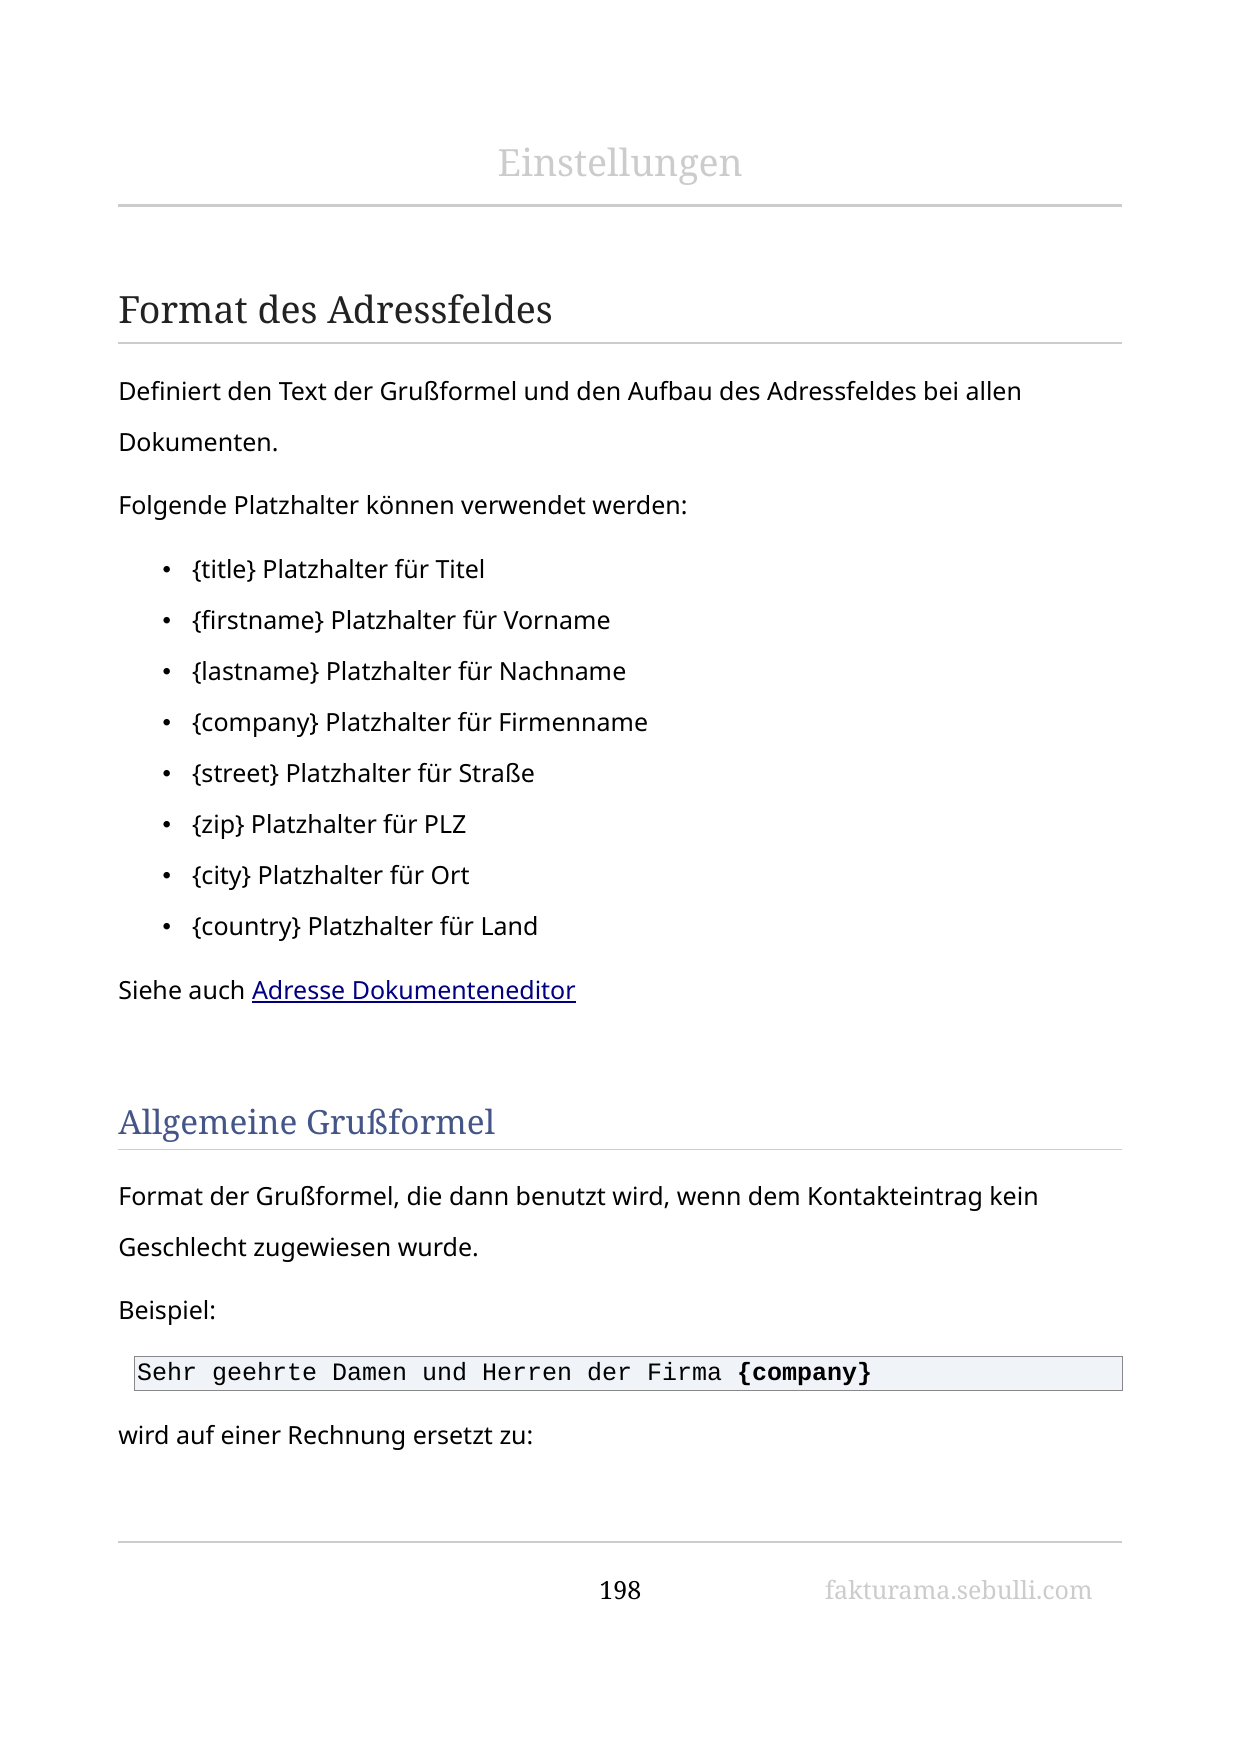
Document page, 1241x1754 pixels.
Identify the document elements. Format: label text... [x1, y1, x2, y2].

text Siehe auch Adresse Dokumenteneditor [118, 972, 1122, 1006]
subtitle Allgemeine Grußformel [118, 1098, 1122, 1149]
list {city} Platzhalter für Ort [162, 858, 1122, 892]
list {firstname} Platzhalter für Vorname [162, 603, 1122, 637]
text Definiert den Text der Grußformel und den Aufbau des Adressfeldes bei allen Dokumenten. [118, 373, 1122, 458]
list {street} Platzhalter für Straße [162, 756, 1122, 790]
text Beispiel: [118, 1293, 1122, 1327]
list {title} Platzhalter für Titel [162, 552, 1122, 586]
list {zip} Platzhalter für PLZ [162, 807, 1122, 841]
text wird auf einer Rechnung ersetzt zu: [118, 1417, 1122, 1451]
text Folgende Platzhalter können verwendet werden: [118, 488, 1122, 522]
text Format der Grußformel, die dann benutzt wird, wenn dem Kontakteintrag kein Geschlecht zugewiesen wurde. [118, 1178, 1122, 1263]
list {lastname} Platzhalter für Nachname [162, 654, 1122, 688]
text Sehr geehrte Damen und Herren der Firma {company} [135, 1357, 1122, 1390]
subtitle Format des Adressfeldes [118, 283, 1122, 342]
list {company} Platzhalter für Firmenname [162, 705, 1122, 739]
list {country} Platzhalter für Land [162, 909, 1122, 943]
